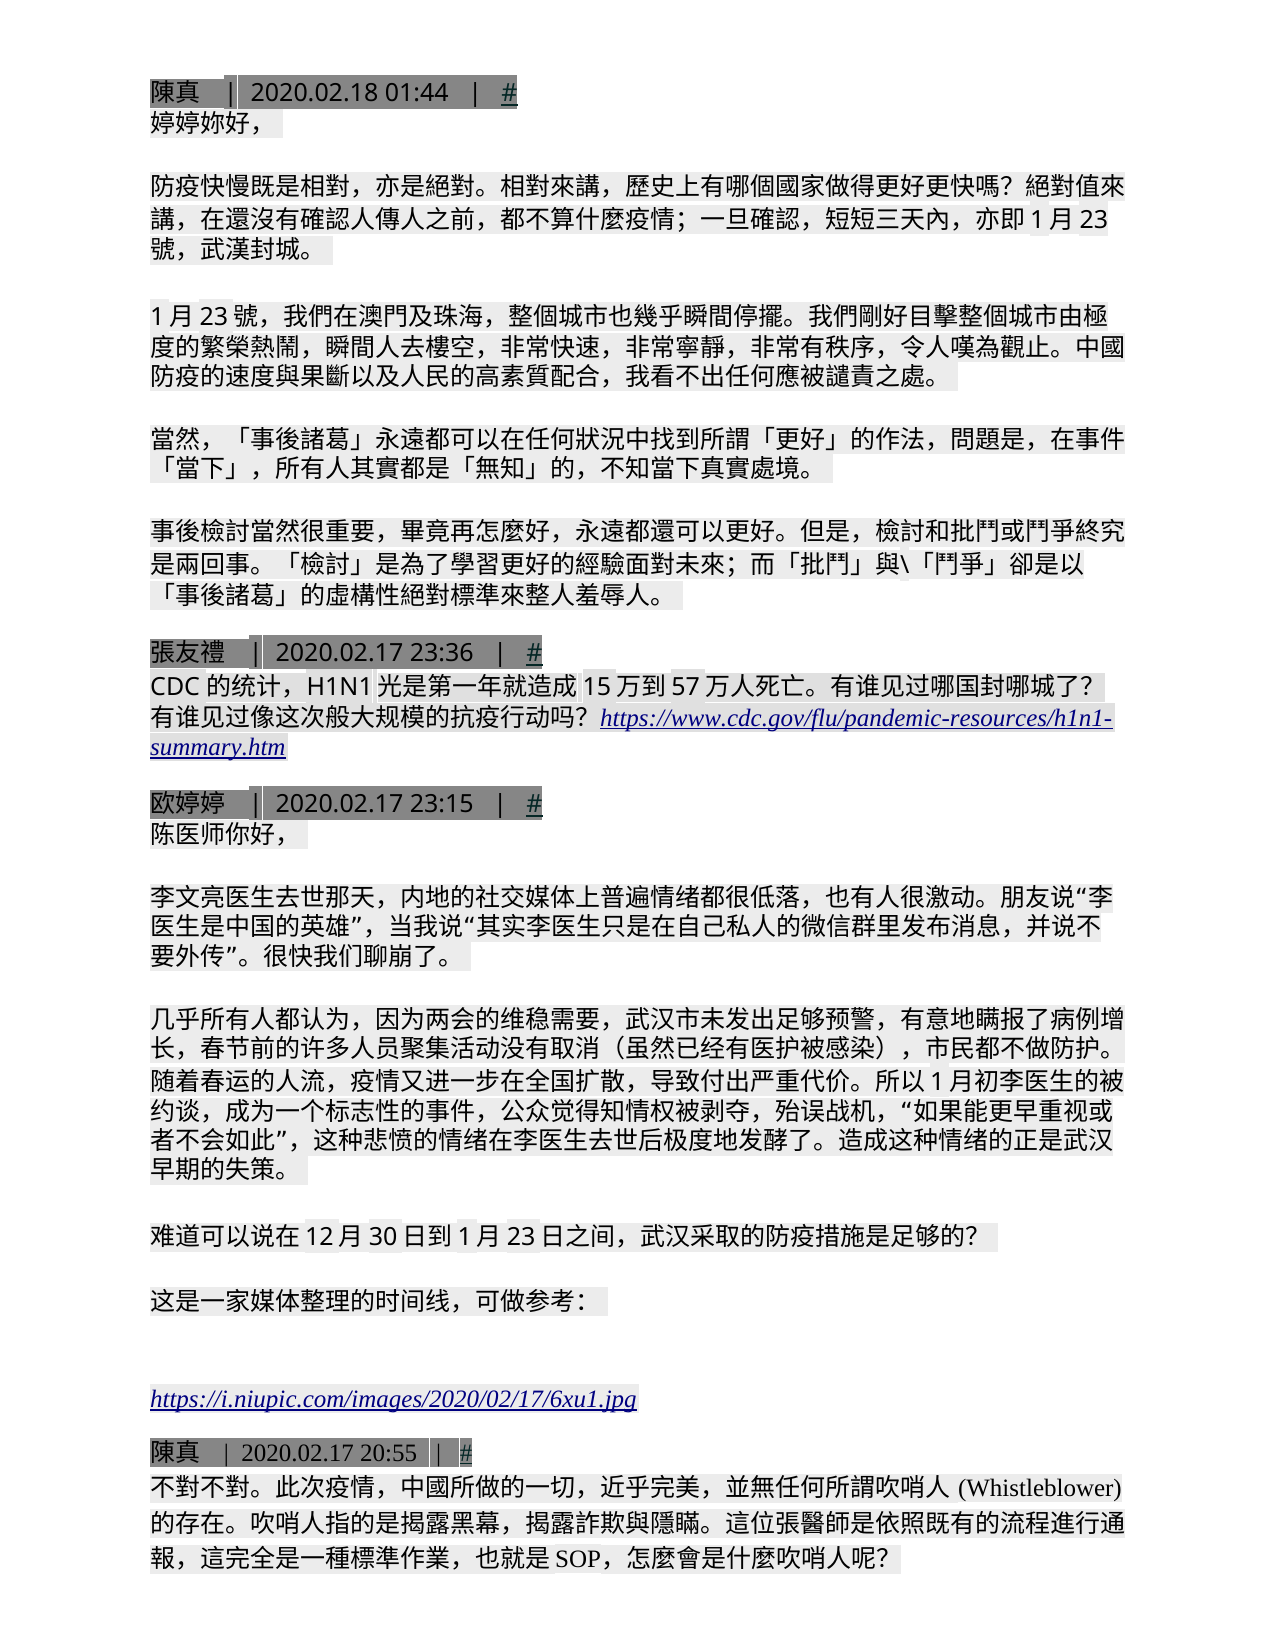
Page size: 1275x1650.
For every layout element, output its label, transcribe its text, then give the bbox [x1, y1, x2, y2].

text 陳真 | 2020.02.17 20:55 | # [150, 1438, 1125, 1467]
text CDC 的统计，H1N1光是第一年就造成15万到57万人死亡。有谁见过哪国封哪城了？有谁见过像这次般大规模的抗疫行动吗？https://www.cdc.gov/flu/pandemic-resources/h1n1-summary.htm [150, 669, 1125, 761]
text 張友禮 | 2020.02.17 23:36 | # [150, 635, 1125, 669]
text 陳真 | 2020.02.18 01:44 | # [150, 75, 1125, 109]
text 不對不對。此次疫情，中國所做的一切，近乎完美，並無任何所謂吹哨人 (Whistleblower) 的存在。吹哨人指的是揭露黑幕，揭露詐欺與隱瞞。這位張醫師是依照既有的流程進行通報，這完全是一種標準作業，也就是SOP，怎麼會是什麼吹哨人呢？ [150, 1467, 1125, 1574]
text 欧婷婷 | 2020.02.17 23:15 | # [150, 786, 1125, 820]
text 婷婷妳好， 防疫快慢既是相對，亦是絕對。相對來講，歷史上有哪個國家做得更好更快嗎？絕對值來講，在還沒有確認人傳人之前，都不算什麼疫情；一旦確認，短短三天內，亦即1月23號，武漢封城。 1月23號，我們在澳門及珠海，整個城市也幾乎瞬間停擺。我們剛好目擊整個城市由極度的繁榮熱鬧，瞬間人去樓空，非常快速，非常寧靜，非常有秩序，令人嘆為觀止。中國防疫的速度與果斷以及人民的高素質配合，我看不出任何應被譴責之處。 當然，「事後諸葛」永遠都可以在任何狀況中找到所謂「更好」的作法，問題是，在事件「當下」，所有人其實都是「無知」的，不知當下真實處境。 事後檢討當然很重要，畢竟再怎麼好，永遠都還可以更好。但是，檢討和批鬥或鬥爭終究是兩回事。「檢討」是為了學習更好的經驗面對未來；而「批鬥」與\「鬥爭」卻是以「事後諸葛」的虛構性絕對標準來整人羞辱人。 [150, 109, 1125, 610]
text 陈医师你好， 李文亮医生去世那天，内地的社交媒体上普遍情绪都很低落，也有人很激动。朋友说“李医生是中国的英雄”，当我说“其实李医生只是在自己私人的微信群里发布消息，并说不要外传”。很快我们聊崩了。 几乎所有人都认为，因为两会的维稳需要，武汉市未发出足够预警，有意地瞒报了病例增长，春节前的许多人员聚集活动没有取消（虽然已经有医护被感染），市民都不做防护。随着春运的人流，疫情又进一步在全国扩散，导致付出严重代价。所以1月初李医生的被约谈，成为一个标志性的事件，公众觉得知情权被剥夺，殆误战机，“如果能更早重视或者不会如此”，这种悲愤的情绪在李医生去世后极度地发酵了。造成这种情绪的正是武汉早期的失策。 难道可以说在12月30日到1月23日之间，武汉采取的防疫措施是足够的？ 这是一家媒体整理的时间线，可做参考： https://i.niupic.com/images/2020/02/17/6xu1.jpg [150, 820, 1125, 1413]
